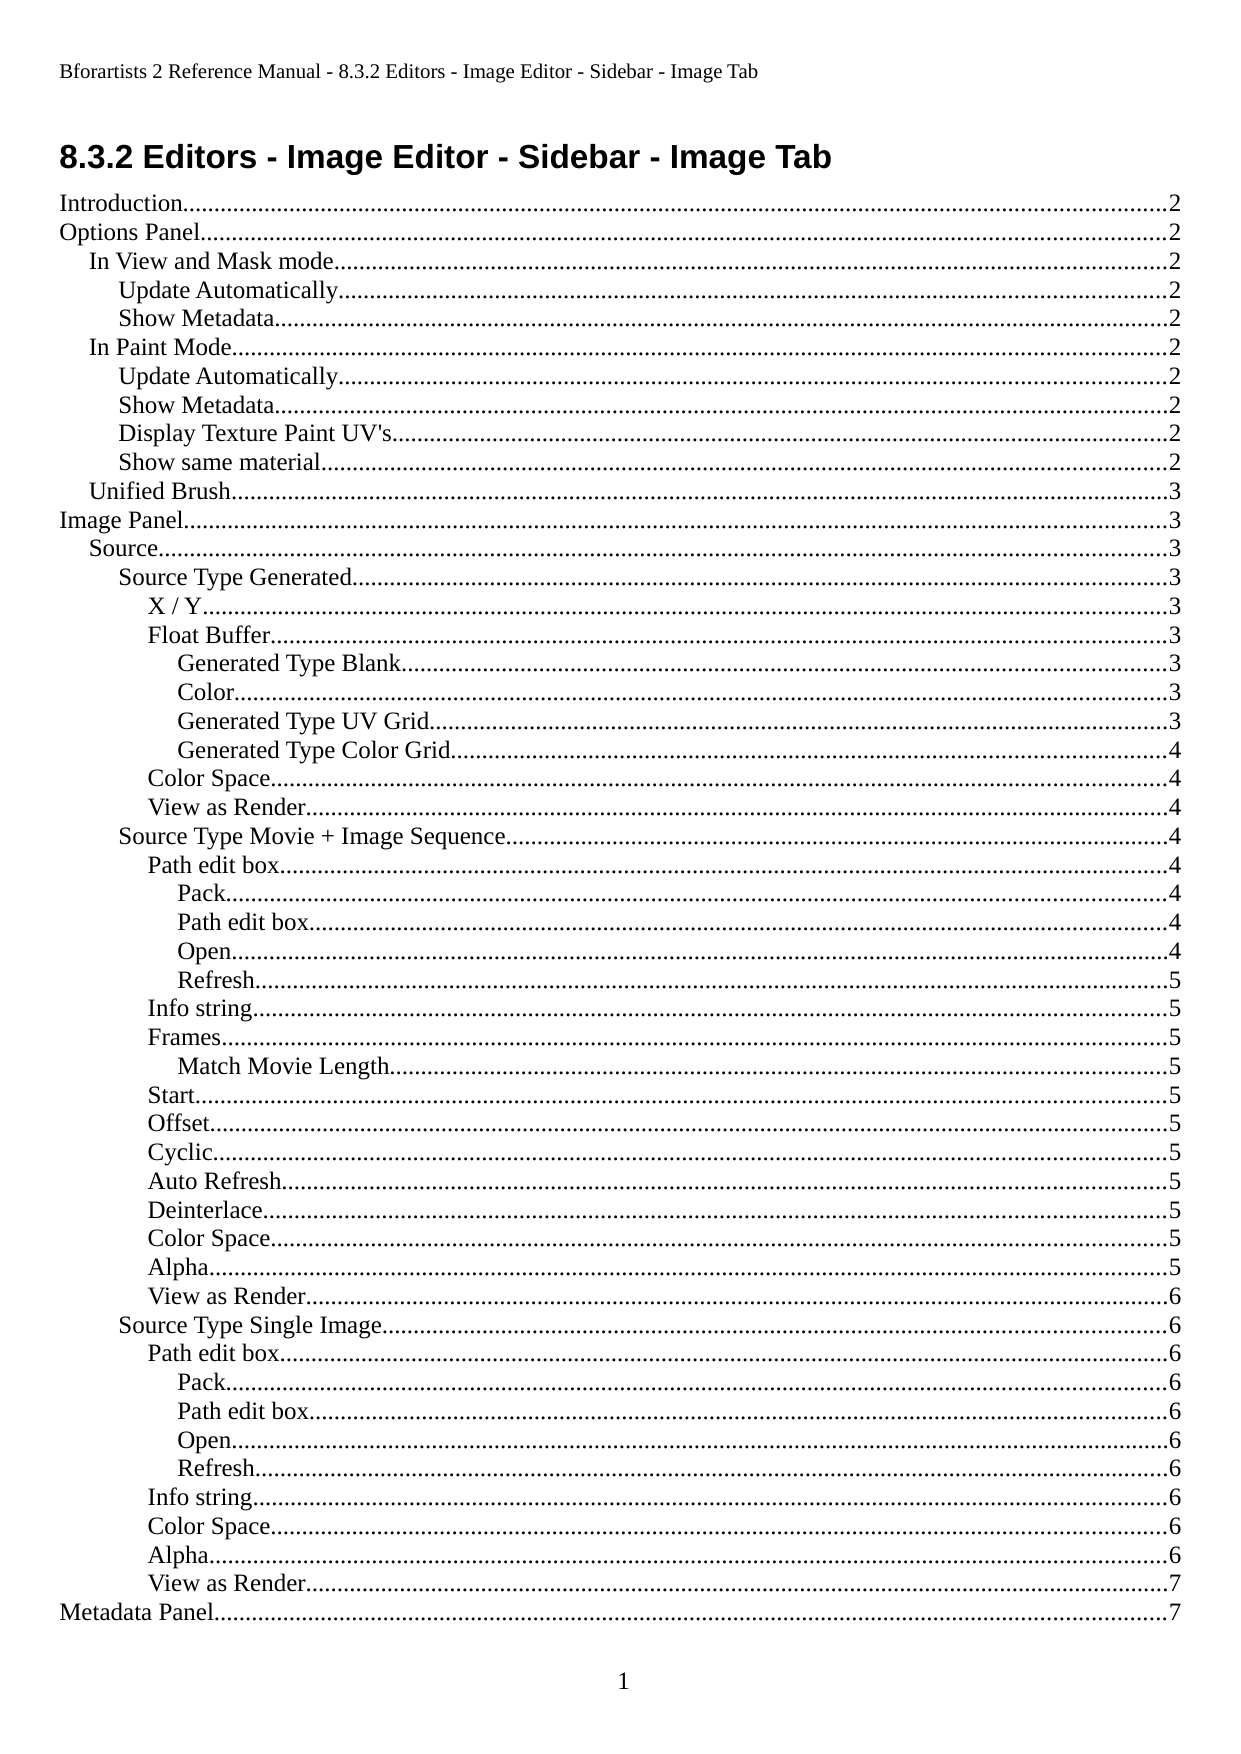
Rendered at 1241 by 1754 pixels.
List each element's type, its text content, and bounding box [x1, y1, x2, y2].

text Open 4 [177, 936, 1181, 965]
text Show Metadata 2 [118, 303, 1181, 332]
text Unified Brush 3 [88, 476, 1181, 505]
text Match Movie Length 5 [177, 1051, 1181, 1080]
text Source Type Single Image 6 [118, 1310, 1181, 1338]
text Info string 6 [147, 1482, 1181, 1511]
text Float Buffer 3 [147, 620, 1181, 648]
text Generated Type Blank 3 [177, 648, 1181, 677]
text Pack 6 [177, 1367, 1181, 1396]
text Path edit box 6 [147, 1338, 1181, 1367]
text Refresh 6 [177, 1453, 1181, 1482]
text Pack 4 [177, 878, 1181, 907]
text View as Render 7 [147, 1568, 1181, 1597]
text Path edit box 4 [147, 850, 1181, 878]
text Metadata Panel 7 [59, 1597, 1181, 1626]
text Update Automatically 2 [118, 361, 1181, 390]
text Alpha 6 [147, 1540, 1181, 1568]
text Cyclic 5 [147, 1137, 1181, 1166]
text Refresh 5 [177, 965, 1181, 993]
text Auto Refresh 5 [147, 1166, 1181, 1195]
text Introduction 2 [59, 188, 1181, 217]
text View as Render 6 [147, 1281, 1181, 1310]
text Frames 5 [147, 1022, 1181, 1051]
text Update Automatically 2 [118, 275, 1181, 303]
text Color Space 5 [147, 1223, 1181, 1252]
text Offset 5 [147, 1108, 1181, 1137]
text Generated Type UV Grid 3 [177, 706, 1181, 735]
text Show same material 2 [118, 447, 1181, 476]
text Info string 5 [147, 993, 1181, 1022]
text Path edit box 6 [177, 1396, 1181, 1425]
text Source Type Movie + Image Sequence 4 [118, 821, 1181, 850]
text Color 3 [177, 677, 1181, 706]
text View as Render 4 [147, 792, 1181, 821]
text Show Metadata 2 [118, 390, 1181, 418]
text Display Texture Paint UV's 2 [118, 418, 1181, 447]
subtitle 8.3.2 Editors - Image Editor - Sidebar - Image Tab [59, 138, 1181, 176]
text Start 5 [147, 1080, 1181, 1108]
text Open 6 [177, 1425, 1181, 1453]
text X / Y 3 [147, 591, 1181, 620]
text Source Type Generated 3 [118, 562, 1181, 591]
text Options Panel 2 [59, 217, 1181, 246]
text Generated Type Color Grid 4 [177, 735, 1181, 763]
text Image Panel 3 [59, 505, 1181, 533]
text Alpha 5 [147, 1252, 1181, 1281]
text Source 3 [88, 533, 1181, 562]
text Path edit box 4 [177, 907, 1181, 936]
text Color Space 4 [147, 763, 1181, 792]
text Deinterlace 5 [147, 1195, 1181, 1223]
text In View and Mask mode 2 [88, 246, 1181, 275]
text In Paint Mode 2 [88, 332, 1181, 361]
text Color Space 6 [147, 1511, 1181, 1540]
